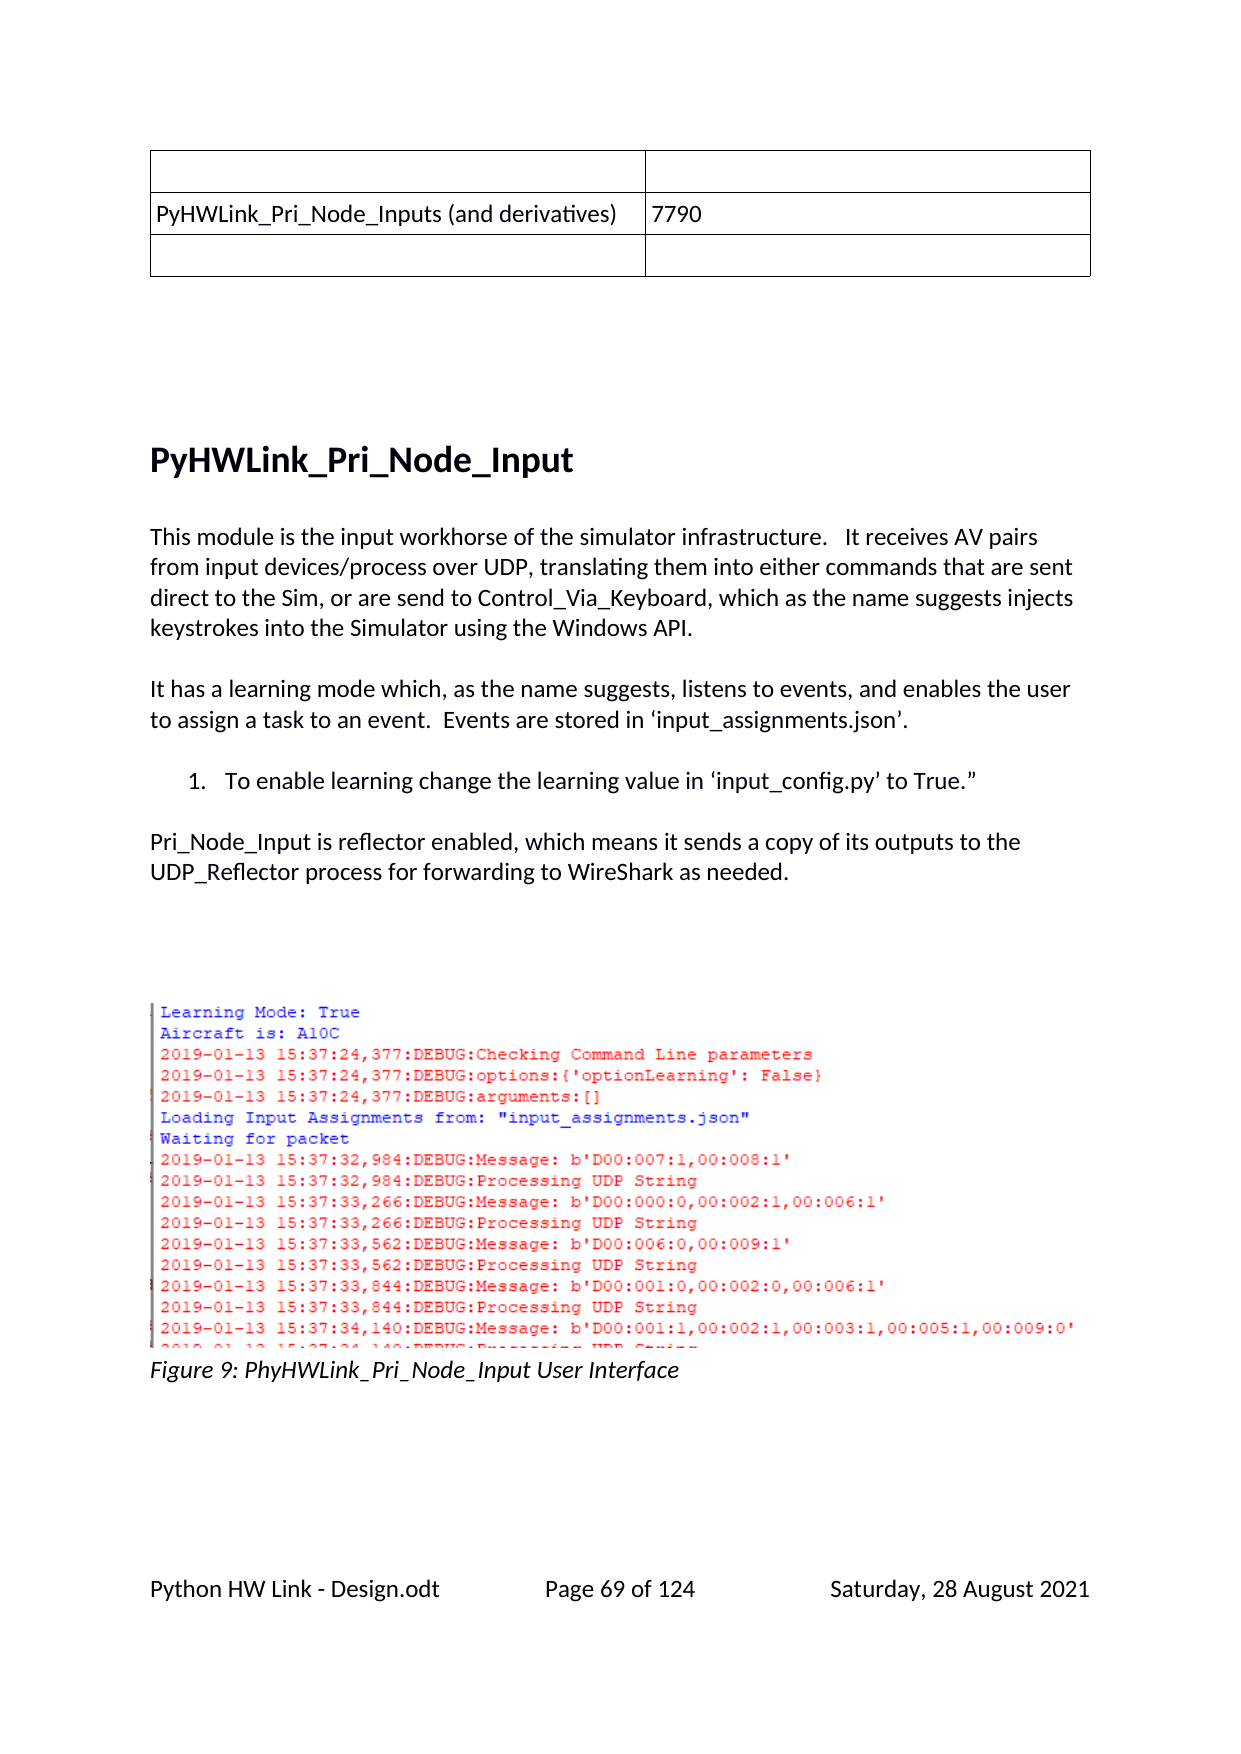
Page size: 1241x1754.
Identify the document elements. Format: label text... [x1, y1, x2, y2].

table_cell [646, 151, 1090, 192]
text Figure 9: PhyHWLink_Pri_Node_Input User Interface [150, 1348, 1090, 1385]
subtitle PyHWLink_Pri_Node_Input [150, 436, 1090, 482]
list To enable learning change the learning value in ‘input_config.py’ to True.” [187, 765, 1090, 795]
table_cell [151, 235, 645, 276]
text This module is the input workhorse of the simulator infrastructure. It receives AV pairs from input devices/process over UDP, translating them into either commands that are sent direct to the Sim, or are send to Control_Via_Keyboard, which as the name suggests injects keystrokes into the Simulator using the Windows API. [150, 521, 1090, 643]
text Pri_Node_Input is reflector enabled, which means it sends a copy of its outputs to the UDP_Reflector process for forwarding to WireShark as needed. [150, 826, 1090, 887]
table_cell [151, 151, 645, 192]
text It has a learning mode which, as the name suggests, listens to events, and enables the user to assign a task to an event. Events are stored in ‘input_assignments.json’. [150, 673, 1090, 734]
picture [150, 1003, 1091, 1348]
table_cell 7790 [646, 193, 1090, 234]
table_cell [646, 235, 1090, 276]
table_cell PyHWLink_Pri_Node_Inputs (and derivatives) [151, 193, 645, 234]
